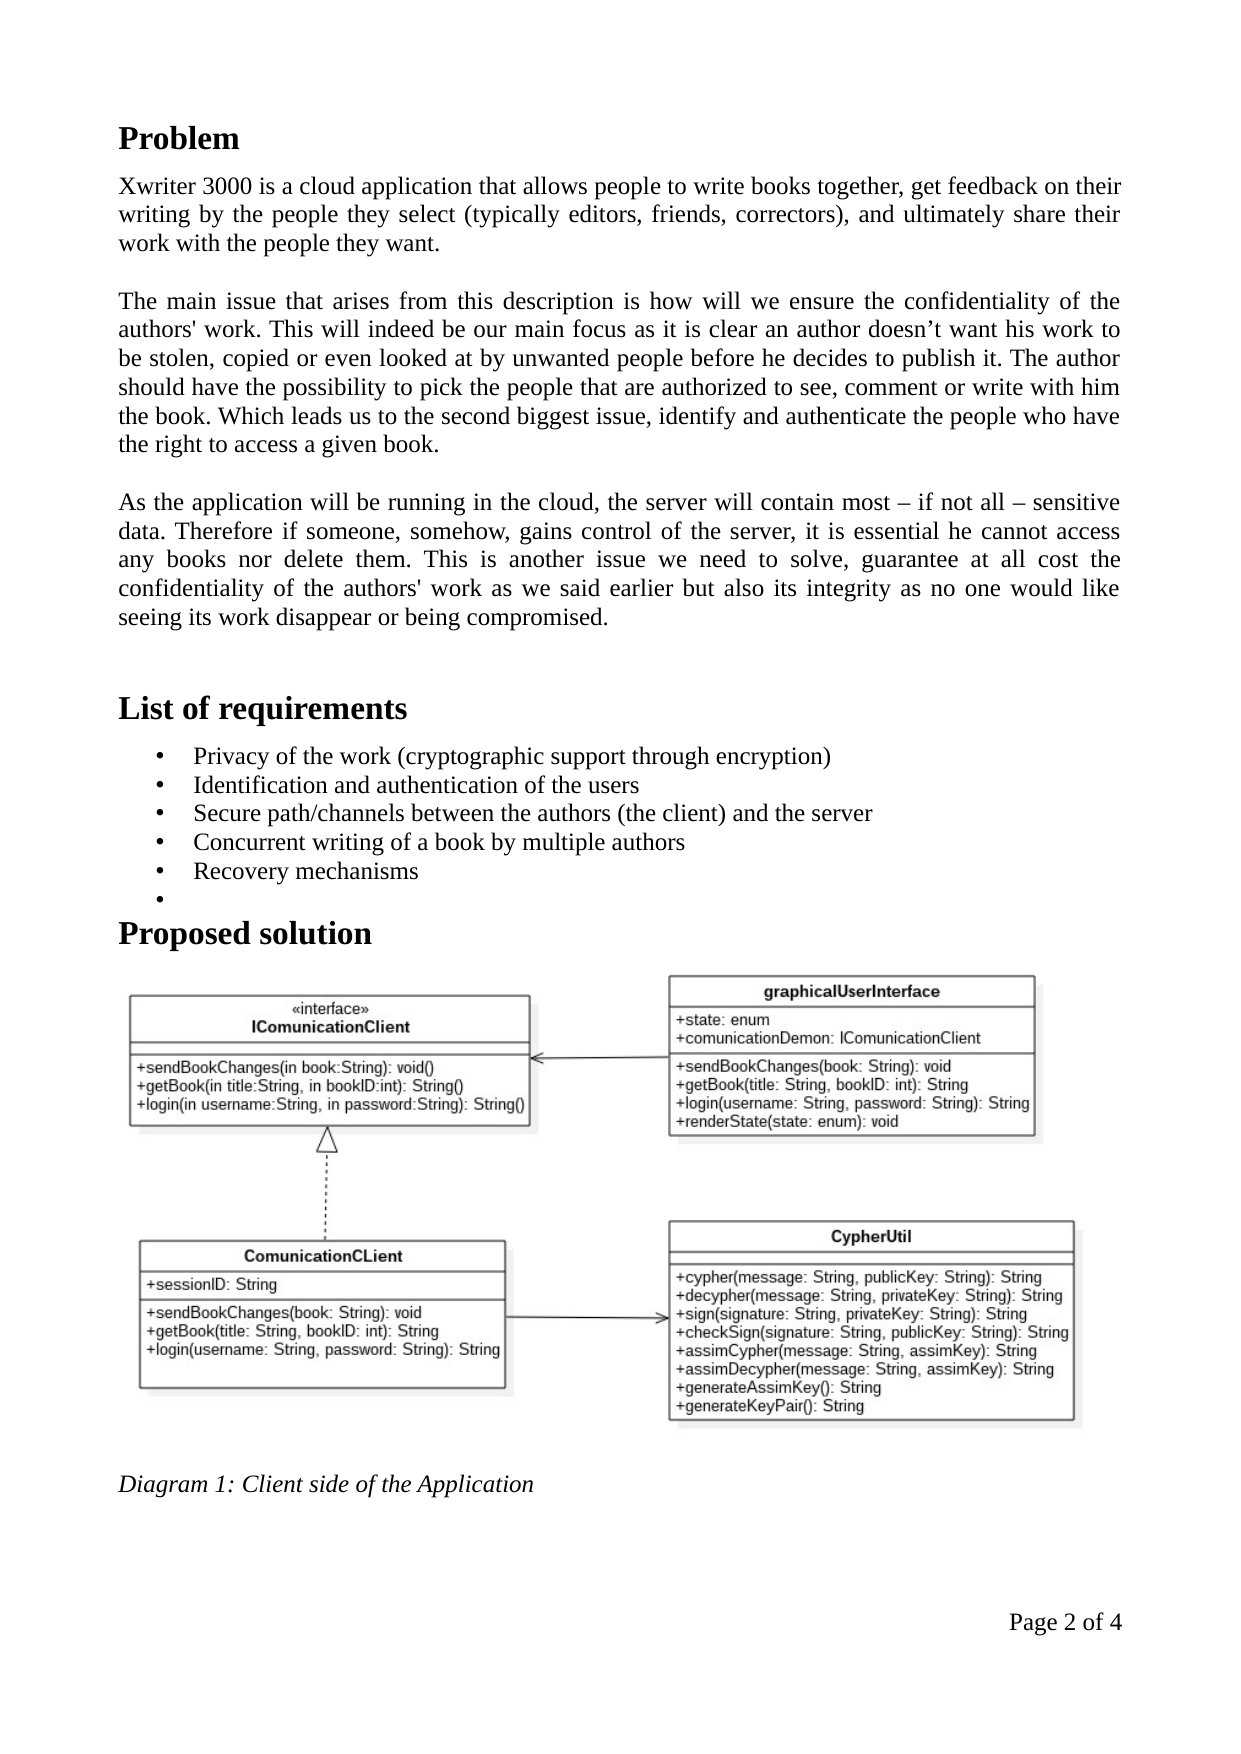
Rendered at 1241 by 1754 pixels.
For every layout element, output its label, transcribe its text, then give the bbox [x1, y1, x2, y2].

list Secure path/channels between the authors (the client) and the server [156, 798, 1122, 827]
text The main issue that arises from this description is how will we ensure the confidentiality of the authors' work. This will indeed be our main focus as it is clear an author doesn’t want his work to be stolen, copied or even looked at by unwanted people before he decides to publish it. The author should have the possibility to pick the people that are authorized to see, comment or write with him the book. Which leads us to the second biggest issue, identify and authenticate the people who have the right to access a given book. [118, 286, 1122, 458]
text Problem [118, 118, 1122, 156]
list Privacy of the work (cryptographic support through encryption) [156, 741, 1122, 770]
text Proposed solution [118, 913, 1122, 952]
picture [118, 964, 1123, 1469]
text List of requirements [118, 688, 1122, 727]
list Concurrent writing of a book by multiple authors [156, 827, 1122, 856]
text Diagram 1: Client side of the Application [118, 1469, 1122, 1497]
text Xwriter 3000 is a cloud application that allows people to write books together, get feedback on their writing by the people they select (typically editors, friends, correctors), and ultimately share their work with the people they want. [118, 171, 1122, 257]
text As the application will be running in the cloud, the server will contain most – if not all – sensitive data. Therefore if someone, somehow, gains control of the server, it is essential he cannot access any books nor delete them. This is another issue we need to solve, guarantee at all cost the confidentiality of the authors' work as we said earlier but also its integrity as no one would like seeing its work disappear or being compromised. [118, 487, 1122, 631]
list Recovery mechanisms [156, 856, 1122, 885]
list Identification and authentication of the users [156, 770, 1122, 798]
